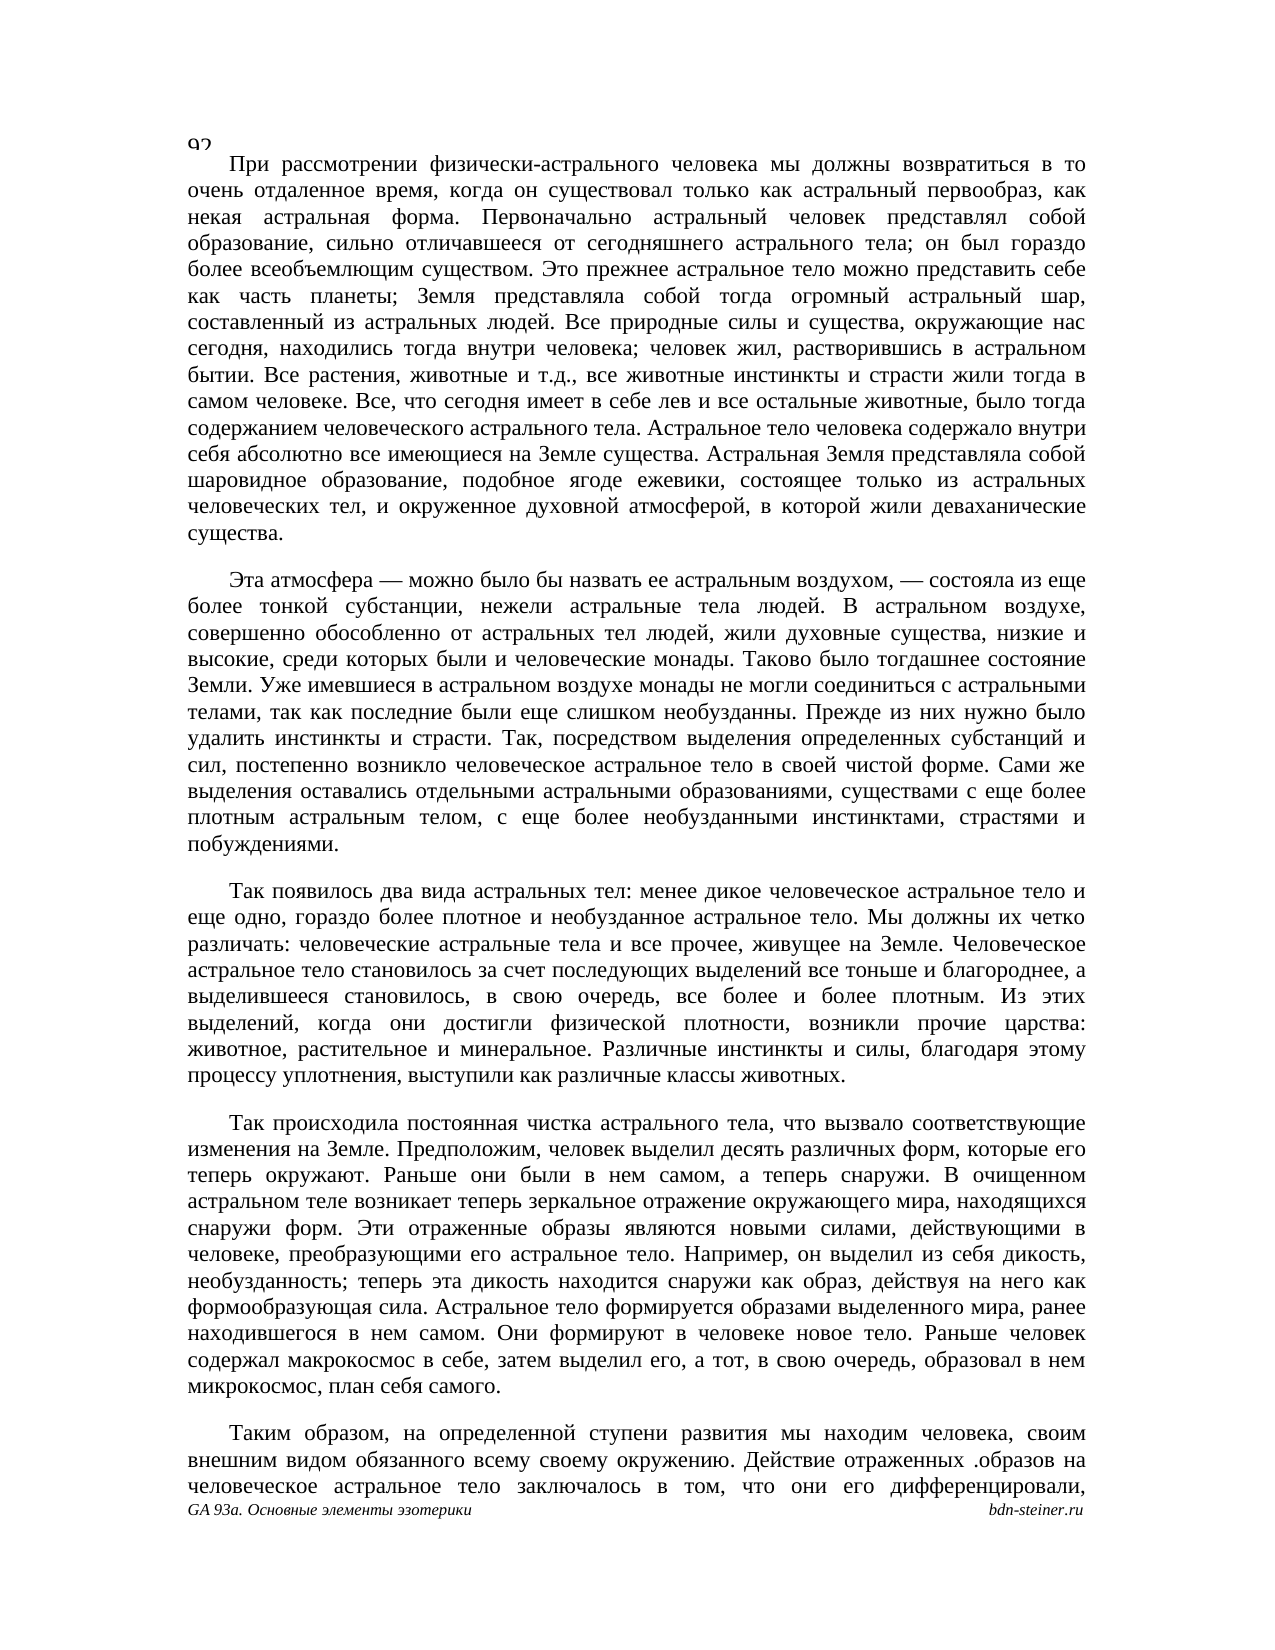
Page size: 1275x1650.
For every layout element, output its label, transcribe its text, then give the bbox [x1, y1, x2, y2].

text Таким образом, на определенной ступени развития мы находим человека, своим внешним видом обязанного всему своему окружению. Действие отраженных .образов на человеческое астральное тело заключалось в том, что они его дифференцировали, [187, 1419, 1087, 1498]
text Так происходила постоянная чистка астрального тела, что вызвало соответствующие изменения на Земле. Предположим, человек выделил десять различных форм, которые его теперь окружают. Раньше они были в нем самом, а теперь снаружи. В очищенном астральном теле возникает теперь зеркальное отражение окружающего мира, находящихся снаружи форм. Эти отраженные образы являются новыми силами, действующими в человеке, преобразующими его астральное тело. Например, он выделил из себя дикость, необузданность; теперь эта дикость находится снаружи как образ, действуя на него как формообразующая сила. Астральное тело формируется образами выделенного мира, ранее находившегося в нем самом. Они формируют в человеке новое тело. Раньше человек содержал макрокосмос в себе, затем выделил его, а тот, в свою очередь, образовал в нем микрокосмос, план себя самого. [187, 1108, 1087, 1398]
text При рассмотрении физически-астрального человека мы должны возвратиться в то очень отдаленное время, когда он существовал только как астральный первообраз, как некая астральная форма. Первоначально астральный человек представлял собой образование, сильно отличавшееся от сегодняшнего астрального тела; он был гораздо более всеобъемлющим существом. Это прежнее астральное тело можно представить себе как часть планеты; Земля представляла собой тогда огромный астральный шар, составленный из астральных людей. Все природные силы и существа, окружающие нас сегодня, находились тогда внутри человека; человек жил, растворившись в астральном бытии. Все растения, животные и т.д., все животные инстинкты и страсти жили тогда в самом человеке. Все, что сегодня имеет в себе лев и все остальные животные, было тогда содержанием человеческого астрального тела. Астральное тело человека содержало внутри себя абсолютно все имеющиеся на Земле существа. Астральная Земля представляла собой шаровидное образование, подобное ягоде ежевики, состоящее только из астральных человеческих тел, и окруженное духовной атмосферой, в которой жили деваханические существа. [187, 150, 1087, 545]
text Эта атмосфера — можно было бы назвать ее астральным воздухом, — состояла из еще более тонкой субстанции, нежели астральные тела людей. В астральном воздухе, совершенно обособленно от астральных тел людей, жили духовные существа, низкие и высокие, среди которых были и человеческие монады. Таково было тогдашнее состояние Земли. Уже имевшиеся в астральном воздухе монады не могли соединиться с астральными телами, так как последние были еще слишком необузданны. Прежде из них нужно было удалить инстинкты и страсти. Так, посредством выделения определенных субстанций и сил, постепенно возникло человеческое астральное тело в своей чистой форме. Сами же выделения оставались отдельными астральными образованиями, существами с еще более плотным астральным телом, с еще более необузданными инстинктами, страстями и побуждениями. [187, 566, 1087, 856]
text Так появилось два вида астральных тел: менее дикое человеческое астральное тело и еще одно, гораздо более плотное и необузданное астральное тело. Мы должны их четко различать: человеческие астральные тела и все прочее, живущее на Земле. Человеческое астральное тело становилось за счет последующих выделений все тоньше и благороднее, а выделившееся становилось, в свою очередь, все более и более плотным. Из этих выделений, когда они достигли физической плотности, возникли прочие царства: животное, растительное и минеральное. Различные инстинкты и силы, благодаря этому процессу уплотнения, выступили как различные классы животных. [187, 877, 1087, 1088]
